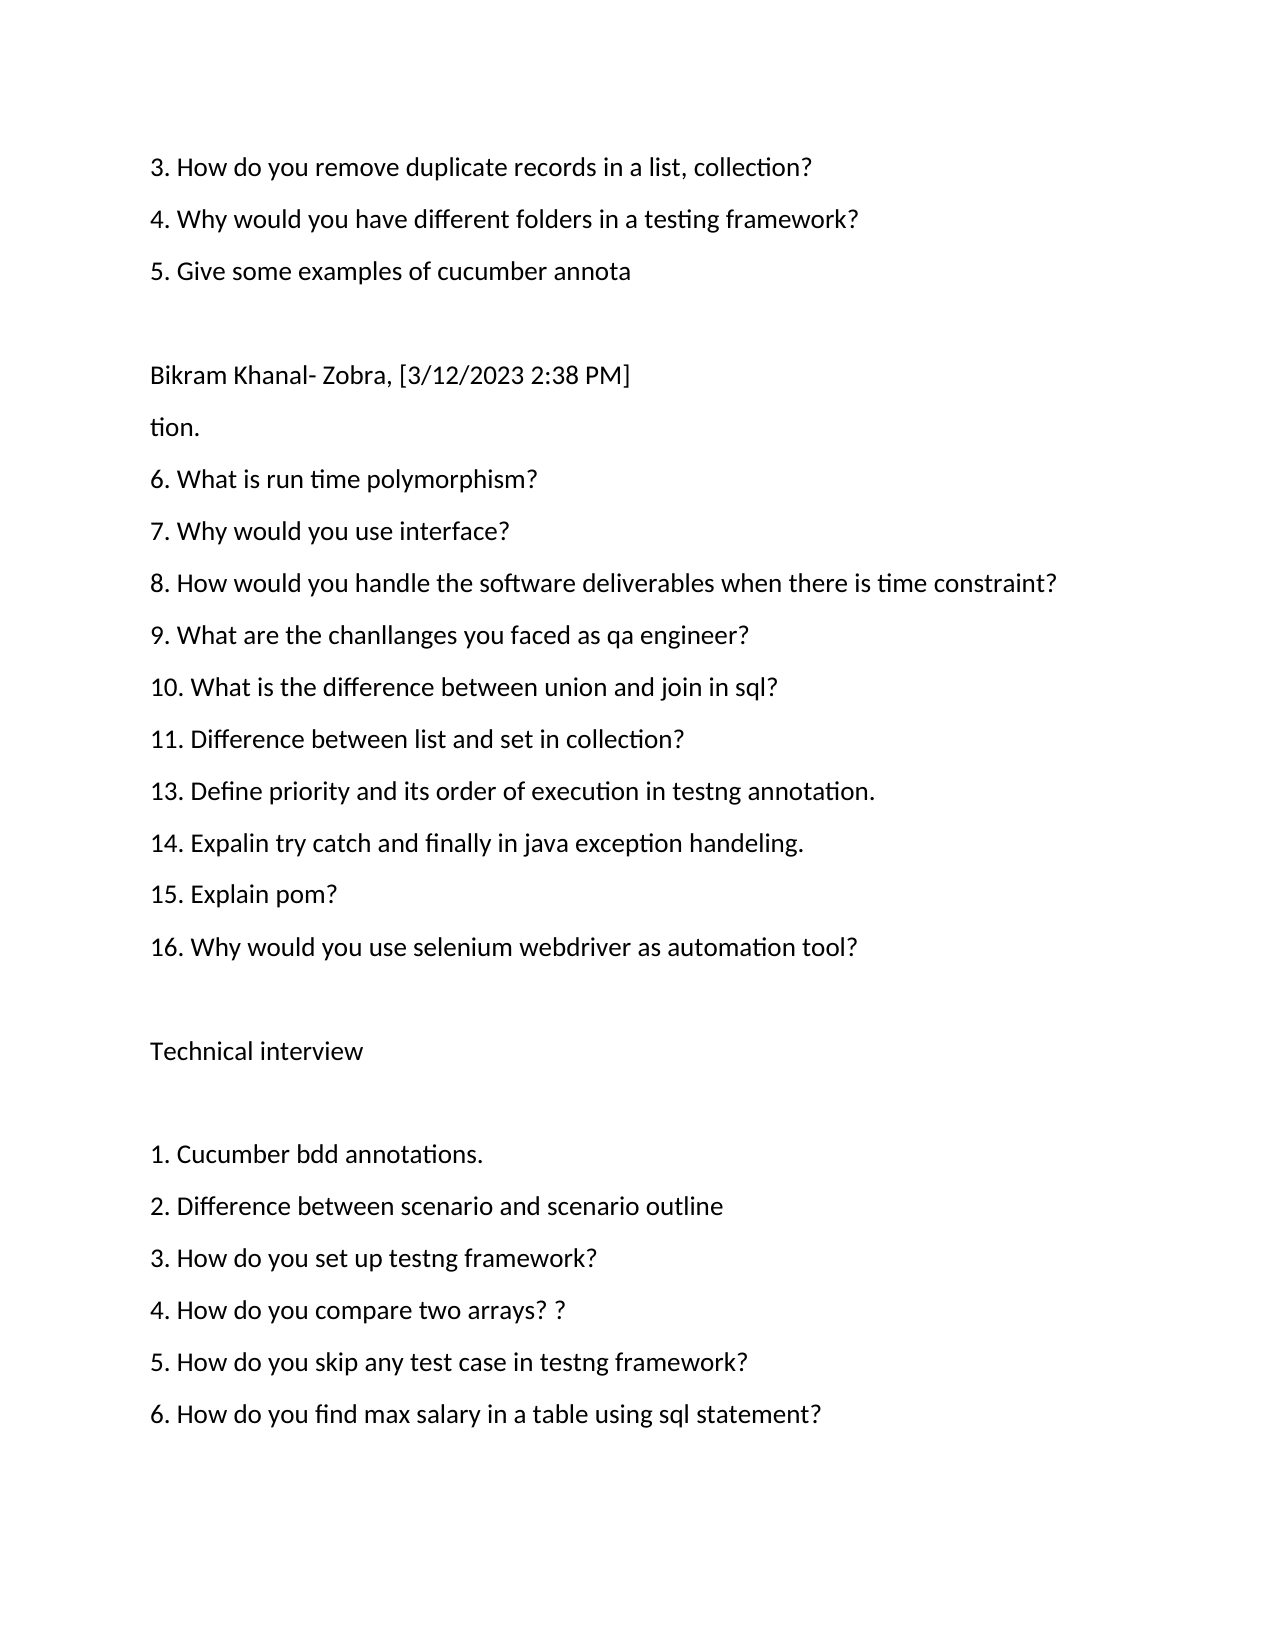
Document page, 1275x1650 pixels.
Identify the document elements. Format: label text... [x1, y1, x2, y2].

text 10. What is the difference between union and join in sql? [150, 670, 1125, 703]
text 1. Cucumber bdd annotations. [150, 1138, 1125, 1171]
text 6. What is run time polymorphism? [150, 462, 1125, 495]
text 15. Explain pom? [150, 878, 1125, 911]
text 3. How do you set up testng framework? [150, 1242, 1125, 1274]
text Technical interview [150, 1034, 1125, 1067]
text 11. Difference between list and set in collection? [150, 722, 1125, 755]
text tion. [150, 410, 1125, 443]
text 13. Define priority and its order of execution in testng annotation. [150, 774, 1125, 807]
text 9. What are the chanllanges you faced as qa engineer? [150, 618, 1125, 651]
text 3. How do you remove duplicate records in a list, collection? [150, 150, 1125, 183]
text Bikram Khanal- Zobra, [3/12/2023 2:38 PM] [150, 358, 1125, 391]
text 4. Why would you have different folders in a testing framework? [150, 202, 1125, 235]
text 8. How would you handle the software deliverables when there is time constraint? [150, 566, 1125, 599]
text 2. Difference between scenario and scenario outline [150, 1189, 1125, 1223]
text 7. Why would you use interface? [150, 514, 1125, 547]
text 5. Give some examples of cucumber annota [150, 254, 1125, 287]
text 5. How do you skip any test case in testng framework? [150, 1346, 1125, 1378]
text 6. How do you find max salary in a table using sql statement? [150, 1397, 1125, 1431]
text 14. Expalin try catch and finally in java exception handeling. [150, 826, 1125, 859]
text 16. Why would you use selenium webdriver as automation tool? [150, 930, 1125, 963]
text 4. How do you compare two arrays? ? [150, 1293, 1125, 1327]
